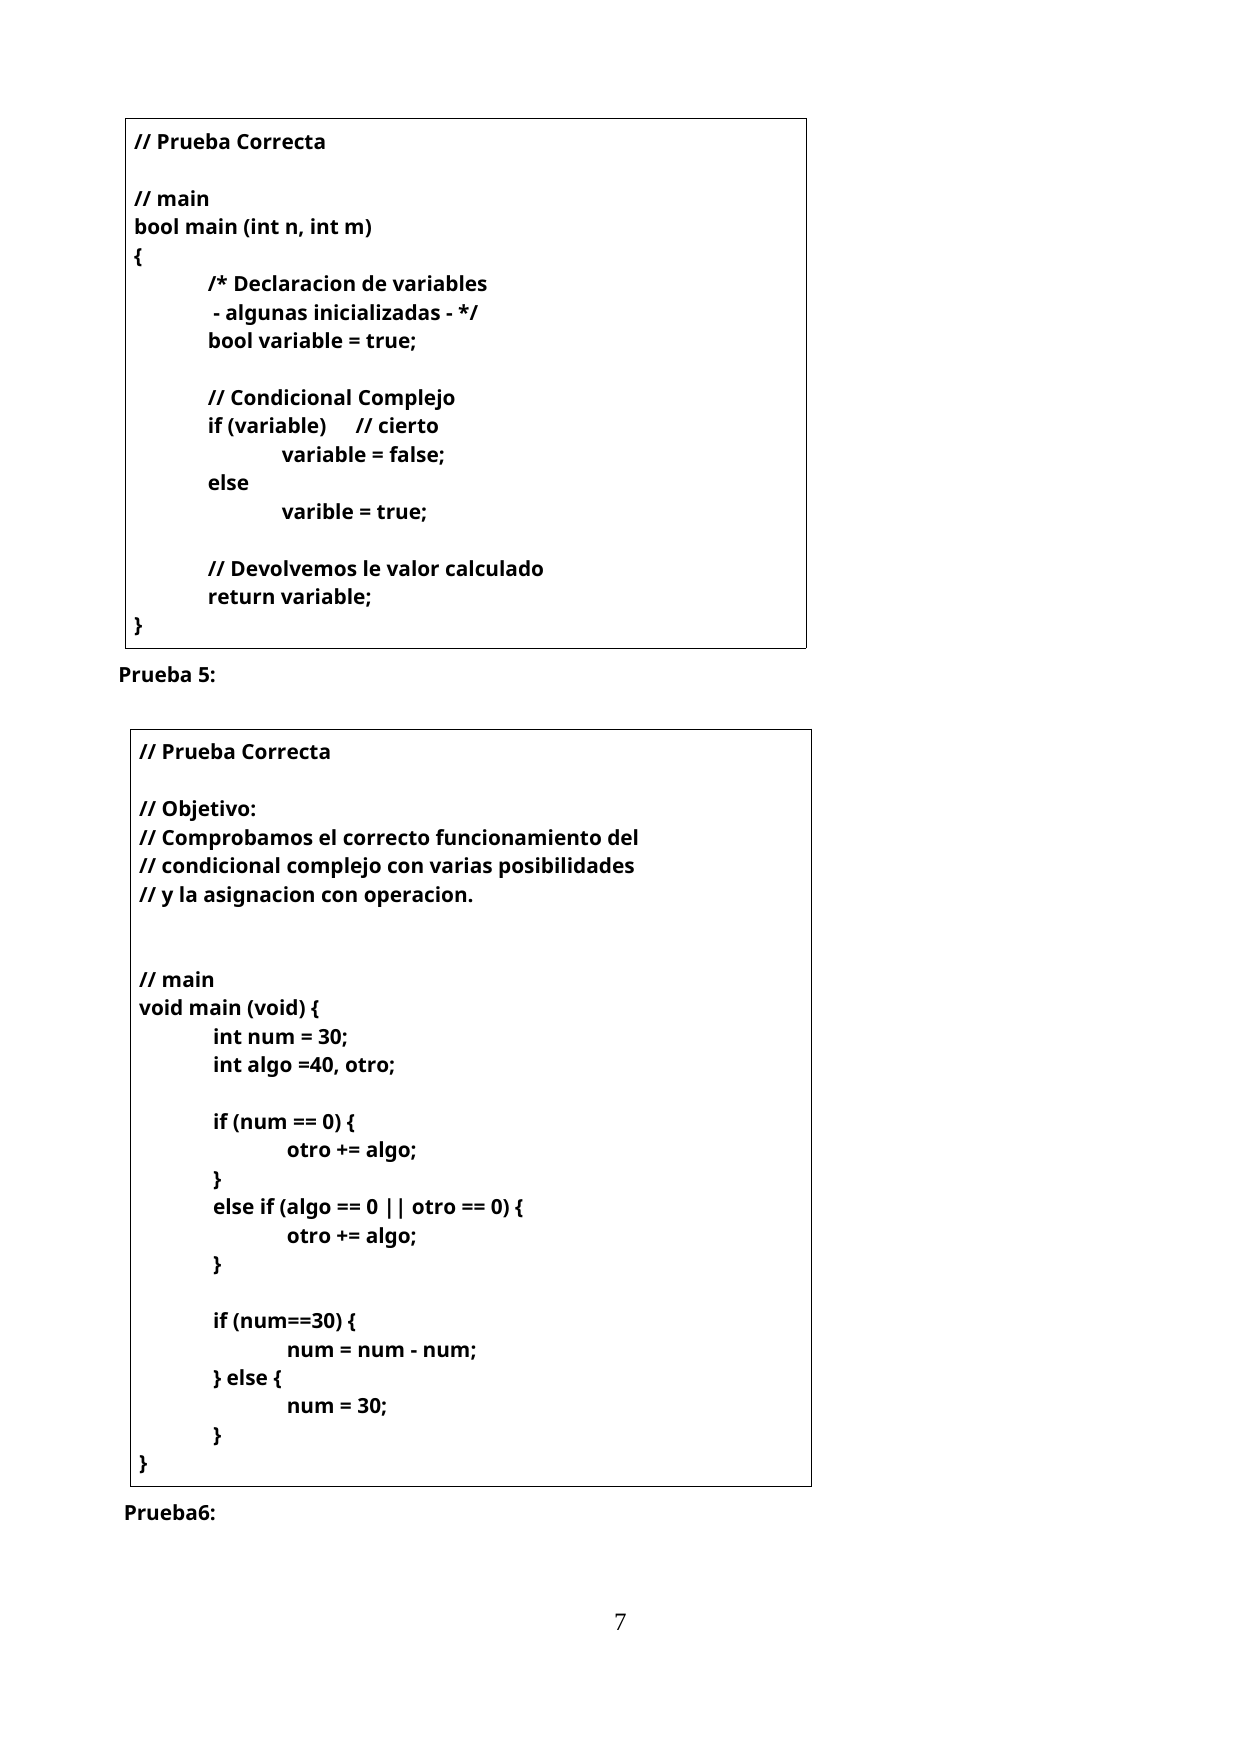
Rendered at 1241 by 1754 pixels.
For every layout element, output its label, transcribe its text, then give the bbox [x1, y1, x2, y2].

text else [134, 468, 797, 497]
text if (num==30) { [139, 1306, 803, 1335]
text void main (void) { [139, 993, 803, 1022]
text } [139, 1164, 803, 1192]
text - algunas inicializadas - */ [134, 298, 797, 326]
text Prueba6: [118, 717, 1122, 1526]
text // Devolvemos le valor calculado [134, 554, 797, 582]
text { [134, 241, 797, 269]
text varible = true; [134, 497, 797, 525]
text // main [139, 965, 803, 993]
text /* Declaracion de variables [134, 269, 797, 298]
text // Prueba Correcta [139, 737, 803, 766]
text num = num - num; [139, 1335, 803, 1363]
text } else { [139, 1363, 803, 1392]
text otro += algo; [139, 1136, 803, 1164]
text if (variable) // cierto [134, 411, 797, 440]
text variable = false; [134, 440, 797, 468]
text } [134, 611, 797, 639]
text bool main (int n, int m) [134, 212, 797, 241]
text return variable; [134, 582, 797, 611]
text // Prueba Correcta [134, 127, 797, 156]
text otro += algo; [139, 1221, 803, 1249]
text Prueba 5: [118, 118, 1122, 688]
text int num = 30; [139, 1022, 803, 1050]
text bool variable = true; [134, 326, 797, 354]
text } [139, 1448, 803, 1477]
text // Comprobamos el correcto funcionamiento del [139, 823, 803, 851]
text else if (algo == 0 || otro == 0) { [139, 1192, 803, 1221]
text // condicional complejo con varias posibilidades [139, 851, 803, 880]
text int algo =40, otro; [139, 1050, 803, 1079]
text num = 30; [139, 1392, 803, 1420]
text // main [134, 184, 797, 212]
text if (num == 0) { [139, 1107, 803, 1136]
text } [139, 1420, 803, 1448]
text } [139, 1249, 803, 1278]
text // y la asignacion con operacion. [139, 880, 803, 908]
text // Condicional Complejo [134, 383, 797, 411]
text // Objetivo: [139, 794, 803, 823]
